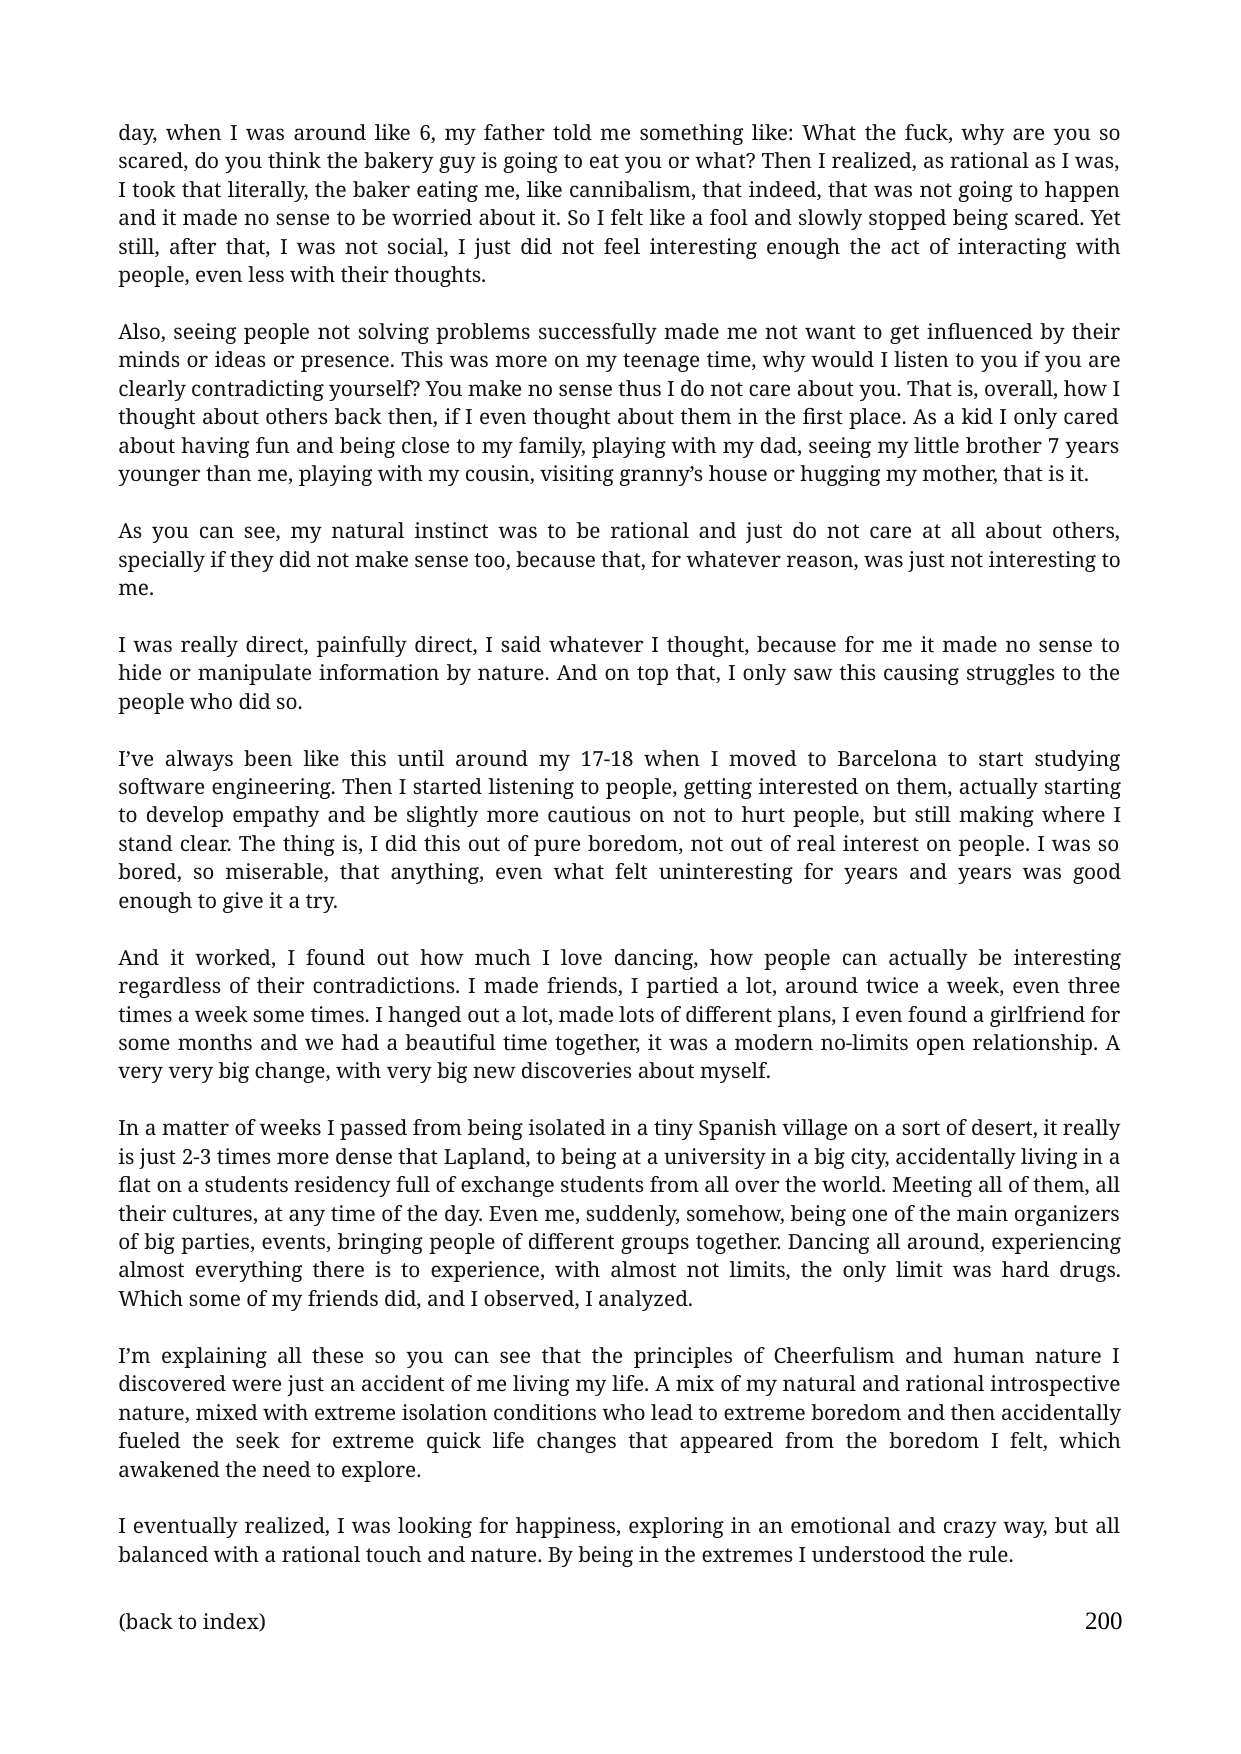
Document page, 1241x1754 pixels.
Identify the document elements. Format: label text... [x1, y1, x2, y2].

text I was really direct, painfully direct, I said whatever I thought, because for me it made no sense to hide or manipulate information by nature. And on top that, I only saw this causing struggles to the people who did so. [118, 630, 1122, 715]
text In a matter of weeks I passed from being isolated in a tiny Spanish village on a sort of desert, it really is just 2-3 times more dense that Lapland, to being at a university in a big city, accidentally living in a flat on a students residency full of exchange students from all over the world. Meeting all of them, all their cultures, at any time of the day. Even me, suddenly, somehow, being one of the main organizers of big parties, events, bringing people of different groups together. Dancing all around, experiencing almost everything there is to experience, with almost not limits, the only limit was hard drugs. Which some of my friends did, and I observed, I analyzed. [118, 1113, 1122, 1312]
text I eventually realized, I was looking for happiness, exploring in an emotional and crazy way, but all balanced with a rational touch and nature. By being in the extremes I understood the rule. [118, 1512, 1122, 1568]
text day, when I was around like 6, my father told me something like: What the fuck, why are you so scared, do you think the bakery guy is going to eat you or what? Then I realized, as rational as I was, I took that literally, the baker eating me, like cannibalism, that indeed, that was not going to happen and it made no sense to be worried about it. So I felt like a fool and slowly stopped being scared. Yet still, after that, I was not social, I just did not feel interesting enough the act of interacting with people, even less with their thoughts. [118, 118, 1122, 289]
text As you can see, my natural instinct was to be rational and just do not care at all about others, specially if they did not make sense too, because that, for whatever reason, was just not interesting to me. [118, 516, 1122, 602]
text I’m explaining all these so you can see that the principles of Cheerfulism and human nature I discovered were just an accident of me living my life. A mix of my natural and rational introspective nature, mixed with extreme isolation conditions who lead to extreme boredom and then accidentally fueled the seek for extreme quick life changes that appeared from the boredom I felt, which awakened the need to explore. [118, 1341, 1122, 1483]
text Also, seeing people not solving problems successfully made me not want to get influenced by their minds or ideas or presence. This was more on my teenage time, why would I listen to you if you are clearly contradicting yourself? You make no sense thus I do not care about you. That is, overall, how I thought about others back then, if I even thought about them in the first place. As a kid I only cared about having fun and being close to my family, playing with my dad, seeing my little brother 7 years younger than me, playing with my cousin, visiting granny’s house or hugging my mother, that is it. [118, 317, 1122, 488]
text And it worked, I found out how much I love dancing, how people can actually be interesting regardless of their contradictions. I made friends, I partied a lot, around twice a week, even three times a week some times. I hanged out a lot, made lots of different plans, I even found a girlfriend for some months and we had a beautiful time together, it was a modern no-limits open relationship. A very very big change, with very big new discoveries about myself. [118, 943, 1122, 1085]
text I’ve always been like this until around my 17-18 when I moved to Barcelona to start studying software engineering. Then I started listening to people, getting interested on them, actually starting to develop empathy and be slightly more cautious on not to hurt people, but still making where I stand clear. The thing is, I did this out of pure boredom, not out of real interest on people. I was so bored, so miserable, that anything, even what felt uninteresting for years and years was good enough to give it a try. [118, 744, 1122, 914]
